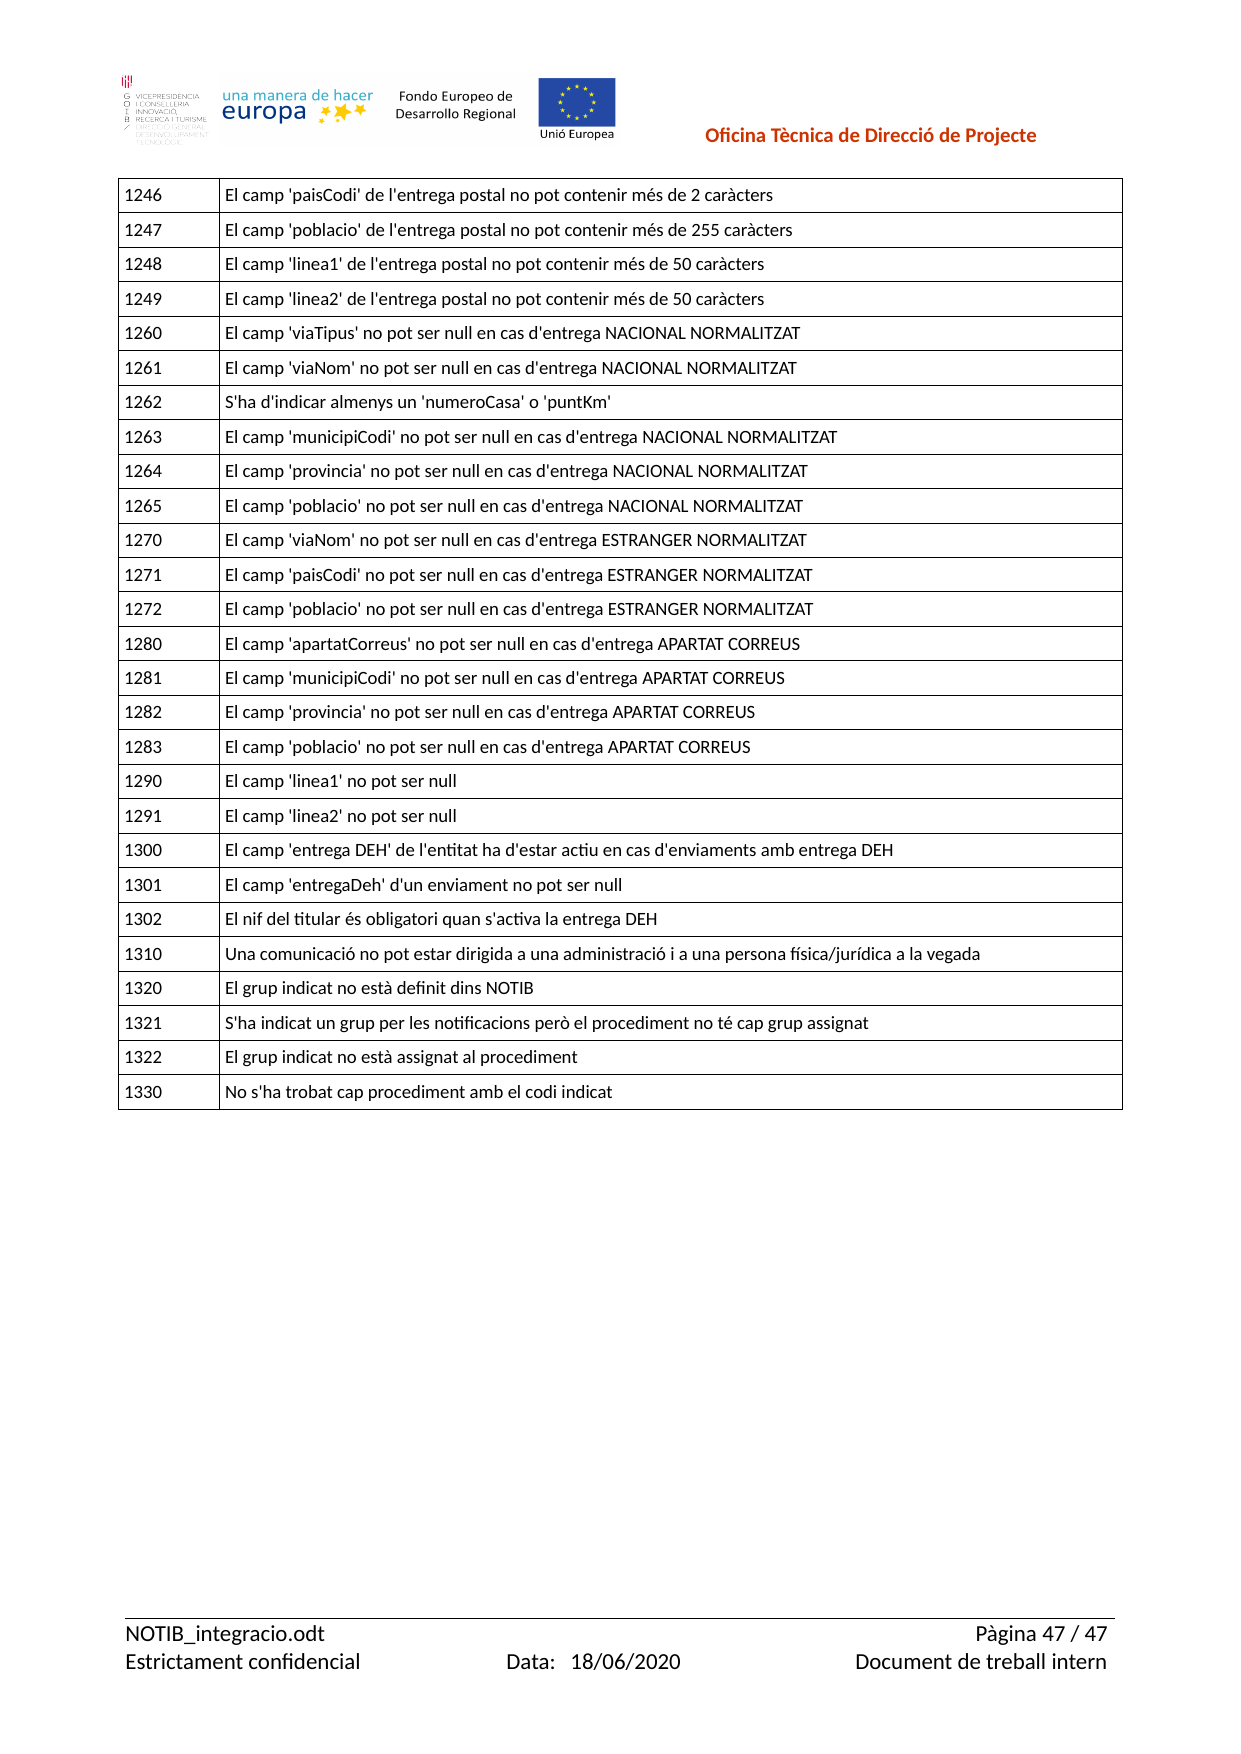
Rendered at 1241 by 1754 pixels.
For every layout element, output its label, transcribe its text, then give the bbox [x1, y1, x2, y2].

table_cell El camp 'linea2' no pot ser null [220, 799, 1122, 833]
table_cell 1248 [119, 248, 219, 281]
table_cell S'ha indicat un grup per les notificacions però el procediment no té cap grup assignat [220, 1006, 1122, 1040]
table_cell El camp 'poblacio' de l'entrega postal no pot contenir més de 255 caràcters [220, 213, 1122, 247]
table_cell El camp 'entrega DEH' de l'entitat ha d'estar actiu en cas d'enviaments amb entrega DEH [220, 834, 1122, 867]
table_cell 1260 [119, 317, 219, 350]
table_cell 1282 [119, 696, 219, 729]
table_cell 1301 [119, 868, 219, 902]
table_cell El camp 'municipiCodi' no pot ser null en cas d'entrega APARTAT CORREUS [220, 661, 1122, 695]
table_cell El camp 'viaTipus' no pot ser null en cas d'entrega NACIONAL NORMALITZAT [220, 317, 1122, 350]
table_cell El grup indicat no està definit dins NOTIB [220, 972, 1122, 1005]
table_cell 1302 [119, 903, 219, 936]
table_cell El camp 'viaNom' no pot ser null en cas d'entrega NACIONAL NORMALITZAT [220, 351, 1122, 384]
table_cell El camp 'linea1' de l'entrega postal no pot contenir més de 50 caràcters [220, 248, 1122, 281]
picture [219, 73, 621, 147]
table_cell El camp 'apartatCorreus' no pot ser null en cas d'entrega APARTAT CORREUS [220, 627, 1122, 660]
table_cell 1280 [119, 627, 219, 660]
table_cell No s'ha trobat cap procediment amb el codi indicat [220, 1075, 1122, 1109]
table_cell El camp 'linea1' no pot ser null [220, 765, 1122, 798]
table_cell El camp 'provincia' no pot ser null en cas d'entrega NACIONAL NORMALITZAT [220, 455, 1122, 488]
table_cell 1262 [119, 386, 219, 419]
table_cell 1300 [119, 834, 219, 867]
table_cell 1271 [119, 558, 219, 591]
table_cell 1263 [119, 420, 219, 453]
table_cell 1265 [119, 489, 219, 522]
picture [118, 73, 213, 147]
table_cell 1330 [119, 1075, 219, 1109]
table_cell El grup indicat no està assignat al procediment [220, 1041, 1122, 1074]
table_cell El camp 'poblacio' no pot ser null en cas d'entrega APARTAT CORREUS [220, 730, 1122, 764]
table_cell 1321 [119, 1006, 219, 1040]
table_cell S'ha d'indicar almenys un 'numeroCasa' o 'puntKm' [220, 386, 1122, 419]
table_cell 1249 [119, 282, 219, 316]
table_cell El camp 'paisCodi' no pot ser null en cas d'entrega ESTRANGER NORMALITZAT [220, 558, 1122, 591]
table_cell 1246 [119, 179, 219, 212]
table_cell El camp 'provincia' no pot ser null en cas d'entrega APARTAT CORREUS [220, 696, 1122, 729]
table_cell 1261 [119, 351, 219, 384]
table_cell 1310 [119, 937, 219, 971]
table_cell 1270 [119, 524, 219, 557]
table_cell El camp 'poblacio' no pot ser null en cas d'entrega ESTRANGER NORMALITZAT [220, 592, 1122, 626]
table_cell 1281 [119, 661, 219, 695]
table_cell El camp 'viaNom' no pot ser null en cas d'entrega ESTRANGER NORMALITZAT [220, 524, 1122, 557]
table_cell El camp 'linea2' de l'entrega postal no pot contenir més de 50 caràcters [220, 282, 1122, 316]
table_cell 1322 [119, 1041, 219, 1074]
table_cell 1247 [119, 213, 219, 247]
table_cell 1290 [119, 765, 219, 798]
table_cell 1264 [119, 455, 219, 488]
table_cell Una comunicació no pot estar dirigida a una administració i a una persona física/jurídica a la vegada [220, 937, 1122, 971]
table_cell El nif del titular és obligatori quan s'activa la entrega DEH [220, 903, 1122, 936]
table_cell El camp 'entregaDeh' d'un enviament no pot ser null [220, 868, 1122, 902]
table_cell 1272 [119, 592, 219, 626]
table_cell El camp 'paisCodi' de l'entrega postal no pot contenir més de 2 caràcters [220, 179, 1122, 212]
table_cell El camp 'poblacio' no pot ser null en cas d'entrega NACIONAL NORMALITZAT [220, 489, 1122, 522]
table_cell El camp 'municipiCodi' no pot ser null en cas d'entrega NACIONAL NORMALITZAT [220, 420, 1122, 453]
table_cell 1283 [119, 730, 219, 764]
table_cell 1320 [119, 972, 219, 1005]
table_cell 1291 [119, 799, 219, 833]
